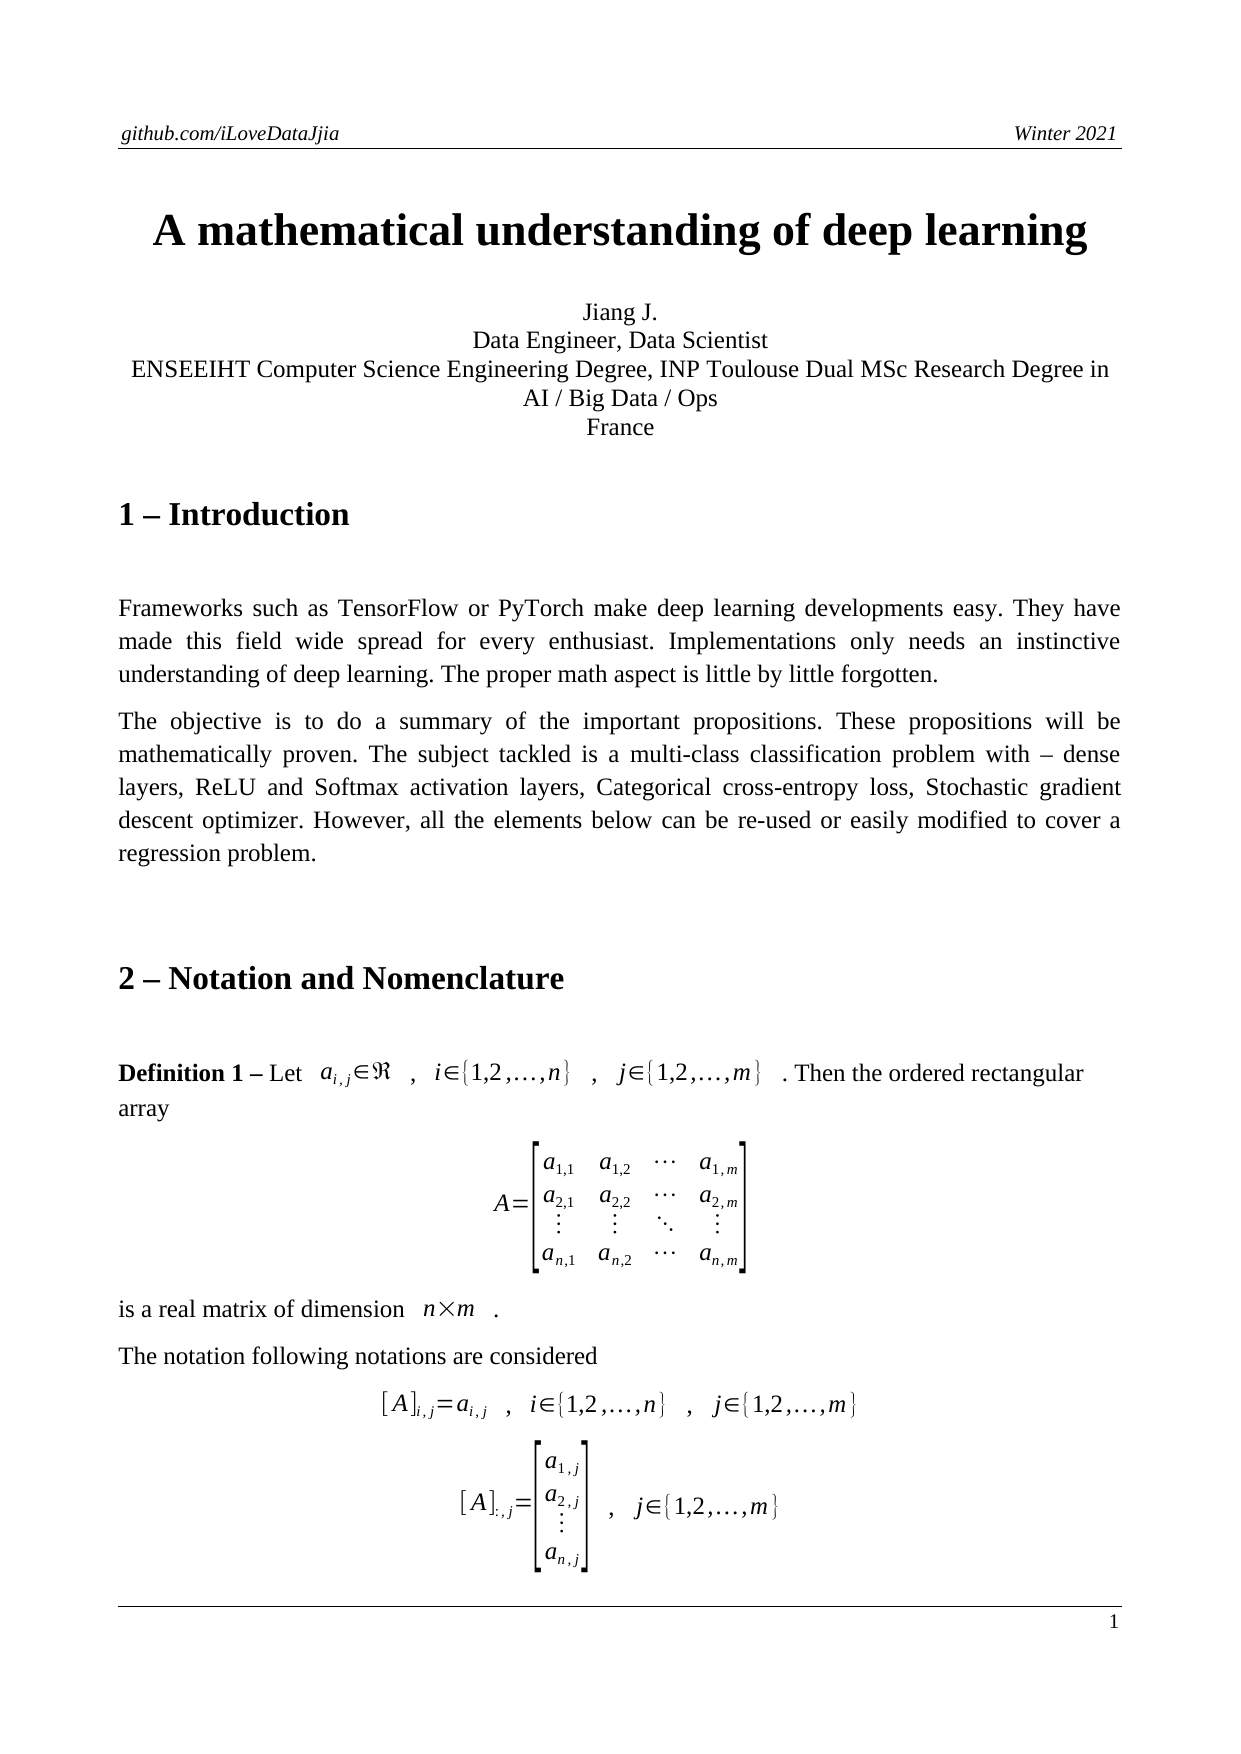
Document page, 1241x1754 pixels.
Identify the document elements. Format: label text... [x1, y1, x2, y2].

text ENSEEIHT Computer Science Engineering Degree, INP Toulouse Dual MSc Research Degree in AI / Big Data / Ops [118, 354, 1122, 412]
subtitle 2 – Notation and Nomenclature [118, 959, 1122, 997]
text Jiang J. [118, 297, 1122, 326]
text Definition 1 – Let,,. Then the ordered rectangular array [118, 1057, 1122, 1121]
text The objective is to do a summary of the important propositions. These propositions will be mathematically proven. The subject tackled is a multi-class classification problem with – dense layers, ReLU and Softmax activation layers, Categorical cross-entropy loss, Stochastic gradient descent optimizer. However, all the elements below can be re-used or easily modified to cover a regression problem. [118, 706, 1122, 867]
text is a real matrix of dimension. [118, 1294, 1122, 1323]
text Data Engineer, Data Scientist [118, 326, 1122, 354]
text Frameworks such as TensorFlow or PyTorch make deep learning developments easy. They have made this field wide spread for every enthusiast. Implementations only needs an instinctive understanding of deep learning. The proper math aspect is little by little forgotten. [118, 593, 1122, 687]
title A mathematical understanding of deep learning [118, 203, 1122, 256]
text France [118, 412, 1122, 441]
subtitle 1 – Introduction [118, 494, 1122, 533]
text The notation following notations are considered [118, 1341, 1122, 1370]
text ,, [118, 1389, 1122, 1420]
text , [118, 1439, 1122, 1574]
